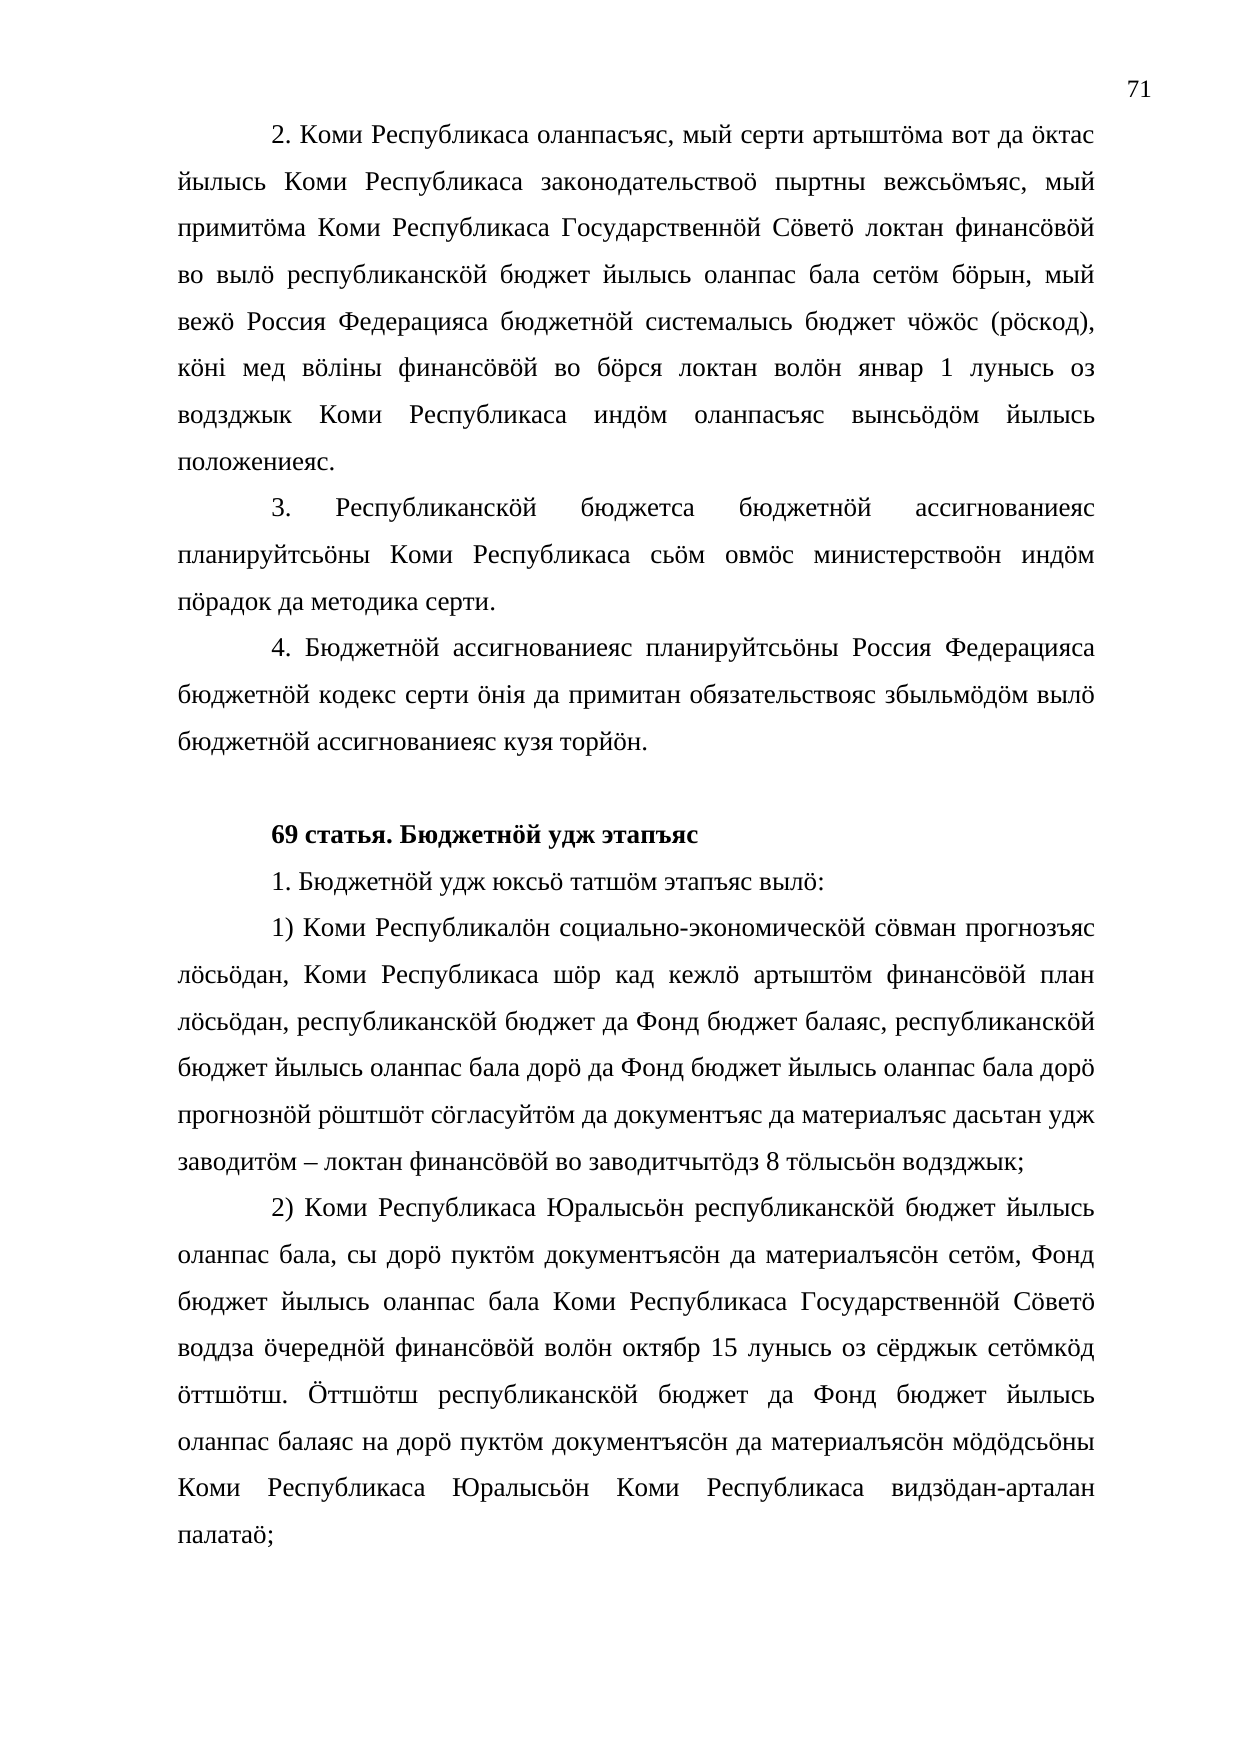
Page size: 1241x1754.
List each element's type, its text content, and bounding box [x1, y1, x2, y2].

text 2) Коми Республикаса Юралысьöн республиканскöй бюджет йылысь оланпас бала, сы дорö пуктöм документъясöн да материалъясöн сетöм, Фонд бюджет йылысь оланпас бала Коми Республикаса Государственнöй Сöветö воддза öчереднöй финансöвöй волöн октябр 15 лунысь оз сёрджык сетöмкöд öттшöтш. Öттшöтш республиканскöй бюджет да Фонд бюджет йылысь оланпас балаяс на дорö пуктöм документъясöн да материалъясöн мöдöдсьöны Коми Республикаса Юралысьöн Коми Республикаса видзöдан-арталан палатаö; [177, 1191, 1096, 1549]
text 4. Бюджетнöй ассигнованиеяс планируйтсьöны Россия Федерацияса бюджетнöй кодекс серти öнія да примитан обязательствояс збыльмöдöм вылö бюджетнöй ассигнованиеяс кузя торйöн. [177, 631, 1096, 756]
text 3. Республиканскöй бюджетса бюджетнöй ассигнованиеяс планируйтсьöны Коми Республикаса сьöм овмöс министерствоöн индöм пöрадок да методика серти. [177, 491, 1096, 616]
text 2. Коми Республикаса оланпасъяс, мый серти артыштöма вот да öктас йылысь Коми Республикаса законодательствоö пыртны вежсьöмъяс, мый примитöма Коми Республикаса Государственнöй Сöветö локтан финансöвöй во вылö республиканскöй бюджет йылысь оланпас бала сетöм бöрын, мый вежö Россия Федерацияса бюджетнöй системалысь бюджет чöжöс (рöскод), кöні мед вöліны финансöвöй во бöрся локтан волöн январ 1 лунысь оз водзджык Коми Республикаса индöм оланпасъяс вынсьöдöм йылысь положениеяс. [177, 118, 1096, 476]
text 1. Бюджетнöй удж юксьö татшöм этапъяс вылö: [177, 865, 1096, 896]
text 1) Коми Республикалöн социально-экономическöй сöвман прогнозъяс лöсьöдан, Коми Республикаса шöр кад кежлö артыштöм финансöвöй план лöсьöдан, республиканскöй бюджет да Фонд бюджет балаяс, республиканскöй бюджет йылысь оланпас бала дорö да Фонд бюджет йылысь оланпас бала дорö прогнознöй рöштшöт сöгласуйтöм да документъяс да материалъяс дасьтан удж заводитöм – локтан финансöвöй во заводитчытöдз 8 тöлысьöн водзджык; [177, 911, 1096, 1176]
text 69 статья. Бюджетнöй удж этапъяс [177, 818, 1096, 849]
